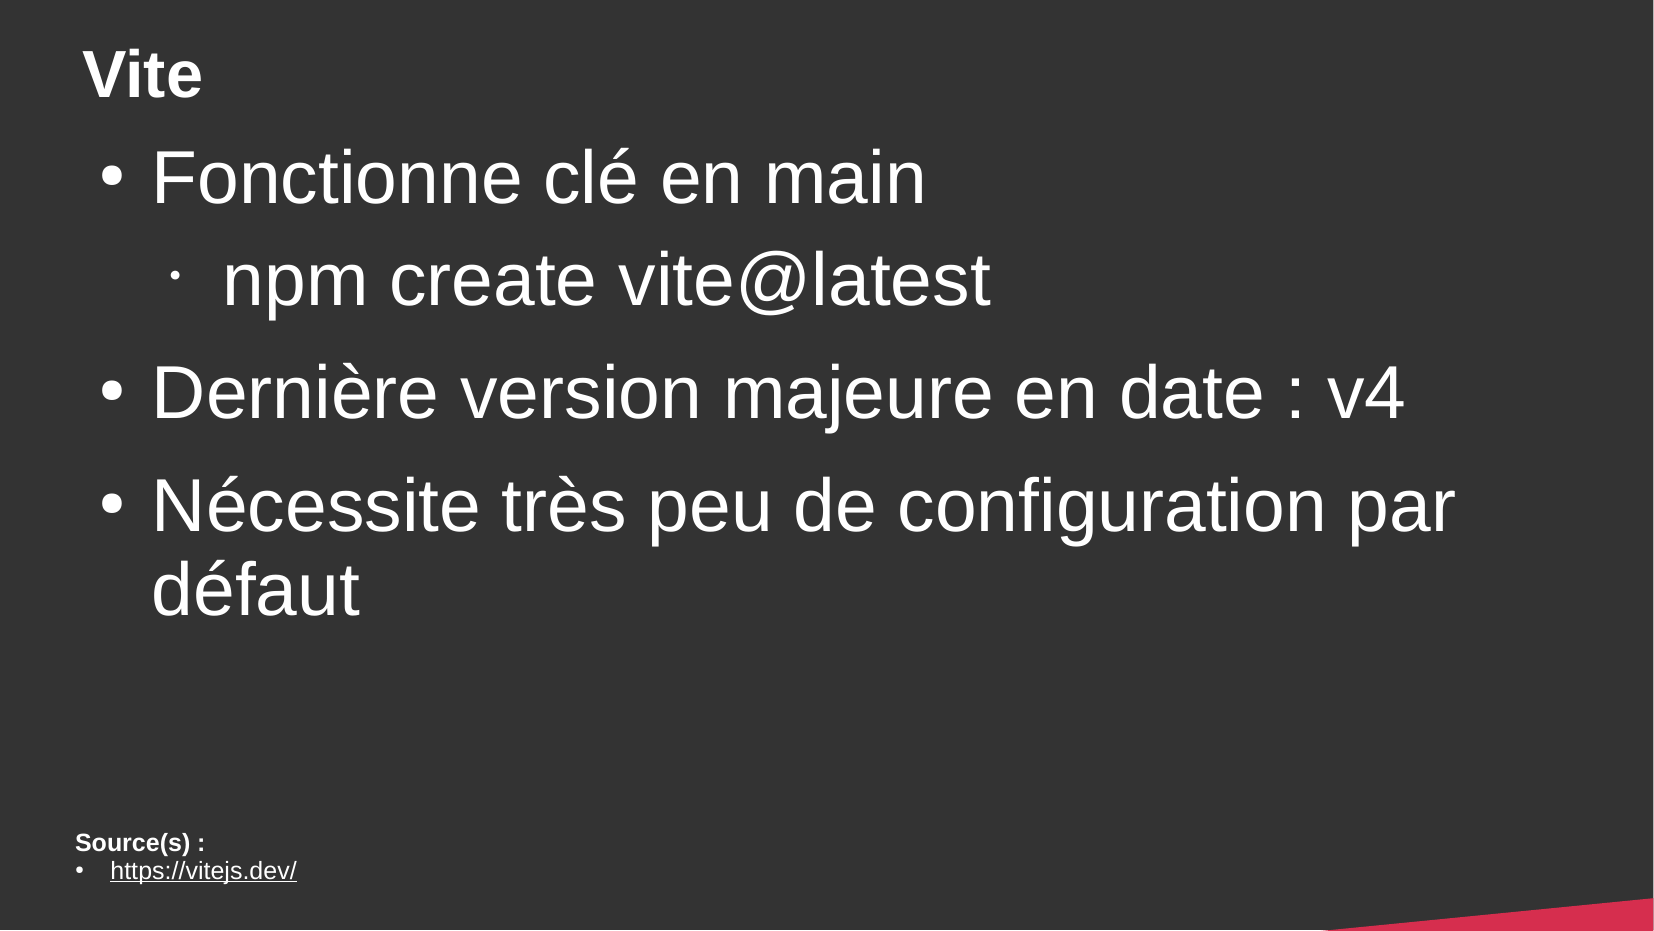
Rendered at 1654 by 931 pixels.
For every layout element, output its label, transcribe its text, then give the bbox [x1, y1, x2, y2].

list Fonctionne clé en main npm create vite@latest Dernière version majeure en date : v4 Nécessite très peu de configuration par défaut [80, 135, 1619, 827]
text_box [1546, 898, 1654, 931]
text_box Source(s) : https://vitejs.dev/ [60, 821, 1546, 931]
title Vite [82, 37, 1571, 112]
